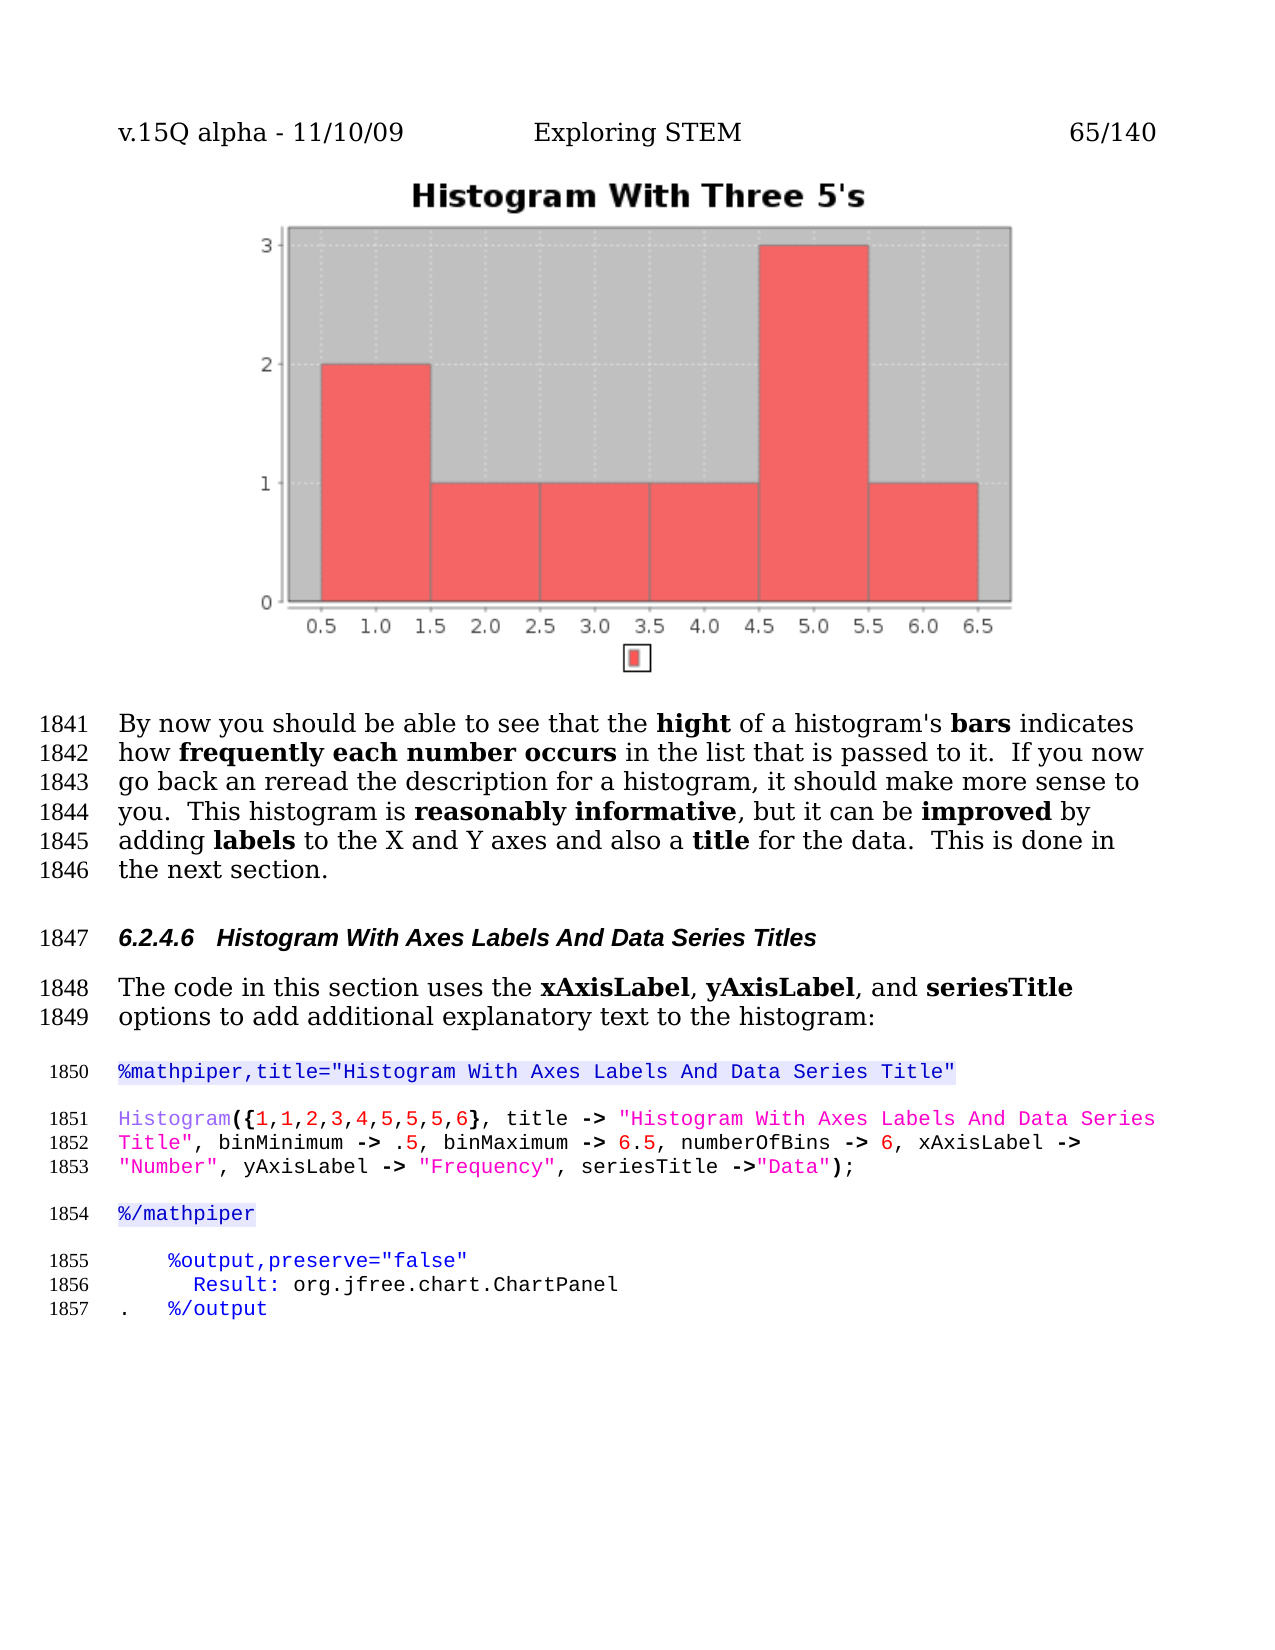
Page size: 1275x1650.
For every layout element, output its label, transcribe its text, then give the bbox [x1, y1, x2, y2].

text . %/output [118, 1298, 1157, 1321]
subtitle Histogram With Axes Labels And Data Series Titles [118, 923, 1157, 952]
text Histogram({1,1,2,3,4,5,5,5,6}, title -> "Histogram With Axes Labels And Data Series Title", binMinimum -> .5, binMaximum -> 6.5, numberOfBins -> 6, xAxisLabel -> "Number", yAxisLabel -> "Frequency", seriesTitle ->"Data"); [118, 1108, 1157, 1179]
text %output,preserve="false" [118, 1250, 1157, 1274]
text %/mathpiper [118, 1203, 1157, 1227]
picture [245, 176, 1030, 674]
text By now you should be able to see that the hight of a histogram's bars indicates how frequently each number occurs in the list that is passed to it. If you now go back an reread the description for a histogram, it should make more sense to you. This histogram is reasonably informative, but it can be improved by adding labels to the X and Y axes and also a title for the data. This is done in the next section. [118, 708, 1157, 884]
text %mathpiper,title="Histogram With Axes Labels And Data Series Title" [118, 1061, 1157, 1085]
text The code in this section uses the xAxisLabel, yAxisLabel, and seriesTitle options to add additional explanatory text to the histogram: [118, 973, 1157, 1031]
text Result: org.jfree.chart.ChartPanel [118, 1274, 1157, 1298]
